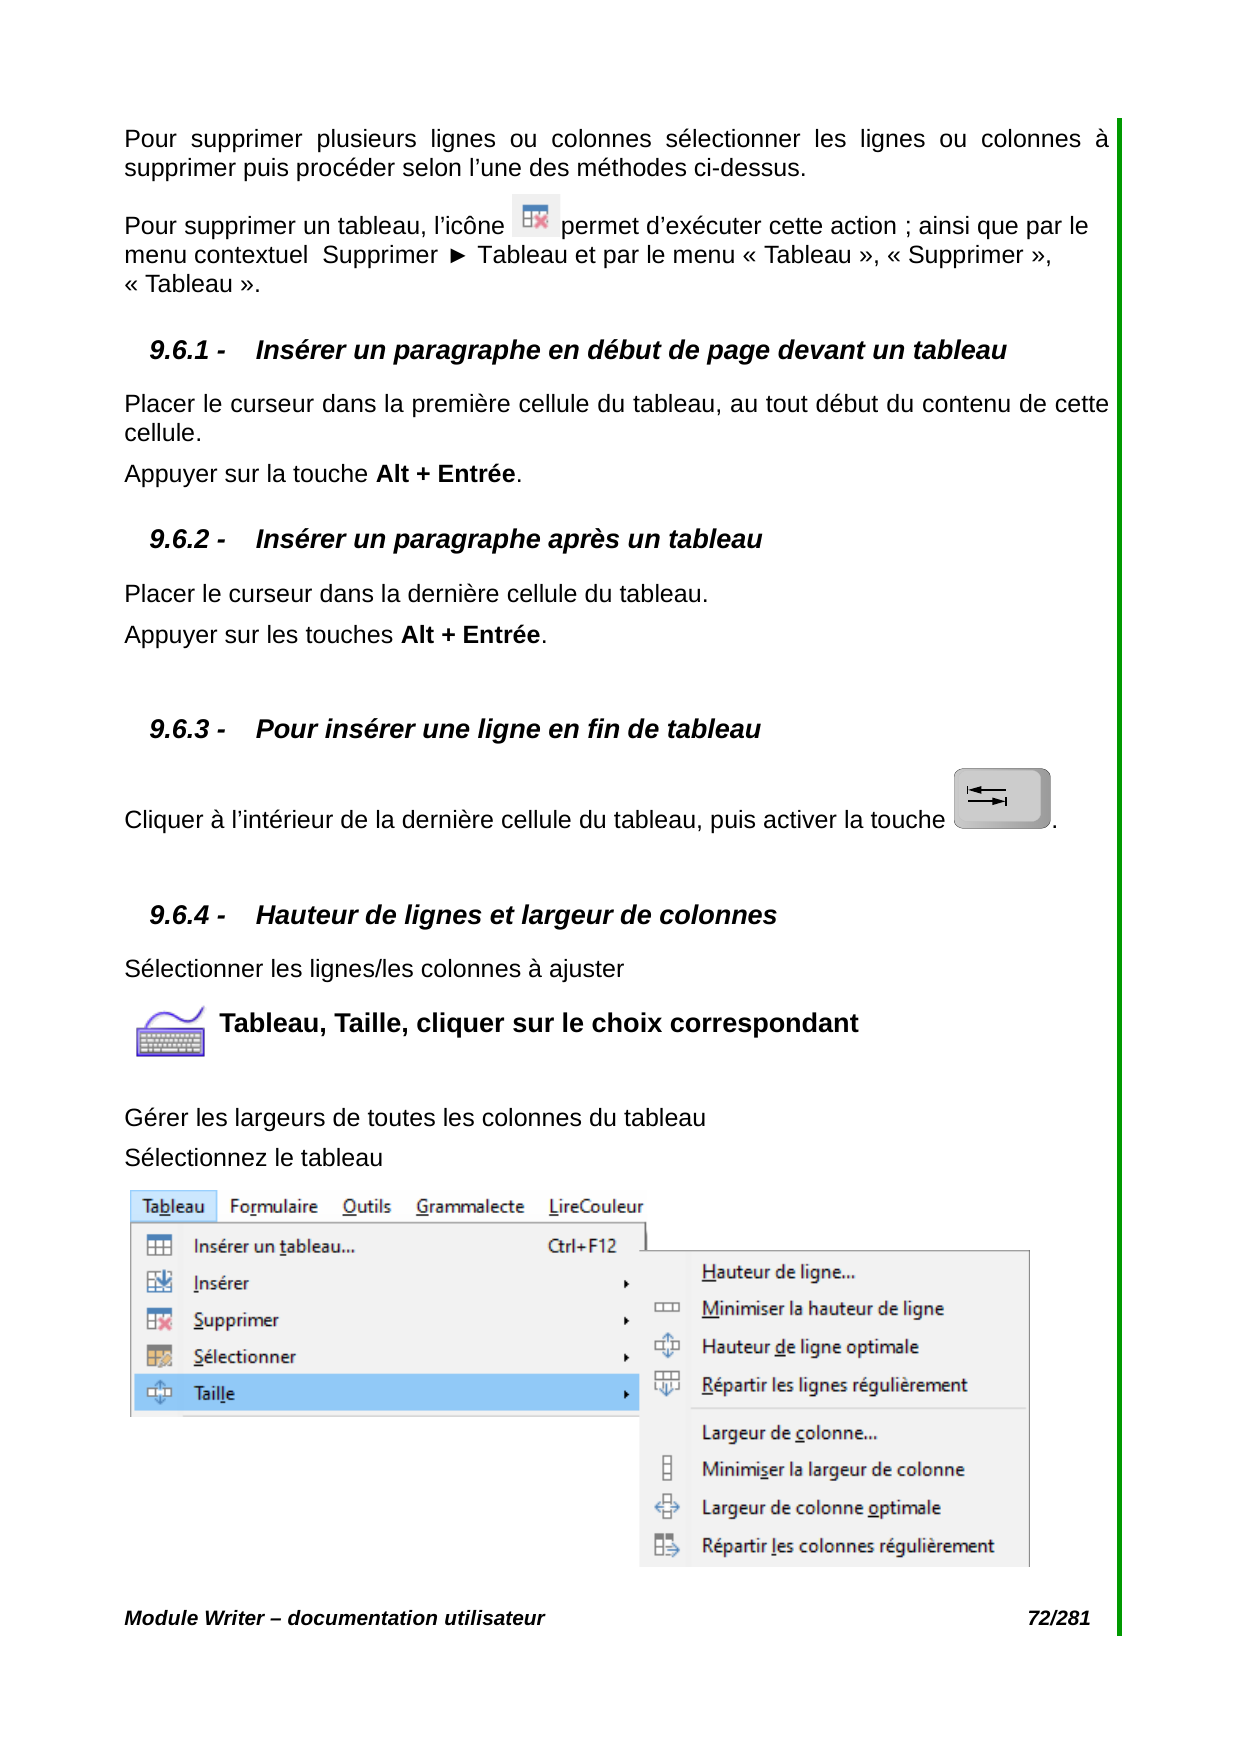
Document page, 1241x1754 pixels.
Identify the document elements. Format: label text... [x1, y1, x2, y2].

text Placer le curseur dans la première cellule du tableau, au tout début du contenu de cette cellule. [124, 389, 1111, 447]
text Pour supprimer plusieurs lignes ou colonnes sélectionner les lignes ou colonnes à supprimer puis procéder selon l’une des méthodes ci-dessus. [124, 124, 1111, 182]
subtitle Insérer un paragraphe en début de page devant un tableau [149, 334, 1111, 365]
text Gérer les largeurs de toutes les colonnes du tableau [124, 1102, 1111, 1131]
picture [130, 1190, 1030, 1567]
subtitle Hauteur de lignes et largeur de colonnes [149, 899, 1111, 930]
text Sélectionnez le tableau [124, 1143, 1111, 1172]
text Cliquer à l’intérieur de la dernière cellule du tableau, puis activer la touche . [124, 769, 1111, 834]
text Tableau, Taille, cliquer sur le choix correspondant [208, 1007, 1111, 1038]
picture [132, 995, 208, 1071]
text Pour supprimer un tableau, l’icône permet d’exécuter cette action ; ainsi que par le menu contextuel Supprimer ► Tableau et par le menu « Tableau », « Supprimer », « Tableau ». [124, 211, 1111, 298]
text Appuyer sur la touche Alt + Entrée. [124, 459, 1111, 488]
picture [512, 194, 561, 237]
text Appuyer sur les touches Alt + Entrée. [124, 619, 1111, 648]
subtitle Pour insérer une ligne en fin de tableau [149, 713, 1111, 744]
text Sélectionner les lignes/les colonnes à ajuster [124, 954, 1111, 983]
text Placer le curseur dans la dernière cellule du tableau. [124, 579, 1111, 608]
subtitle Insérer un paragraphe après un tableau [149, 523, 1111, 554]
